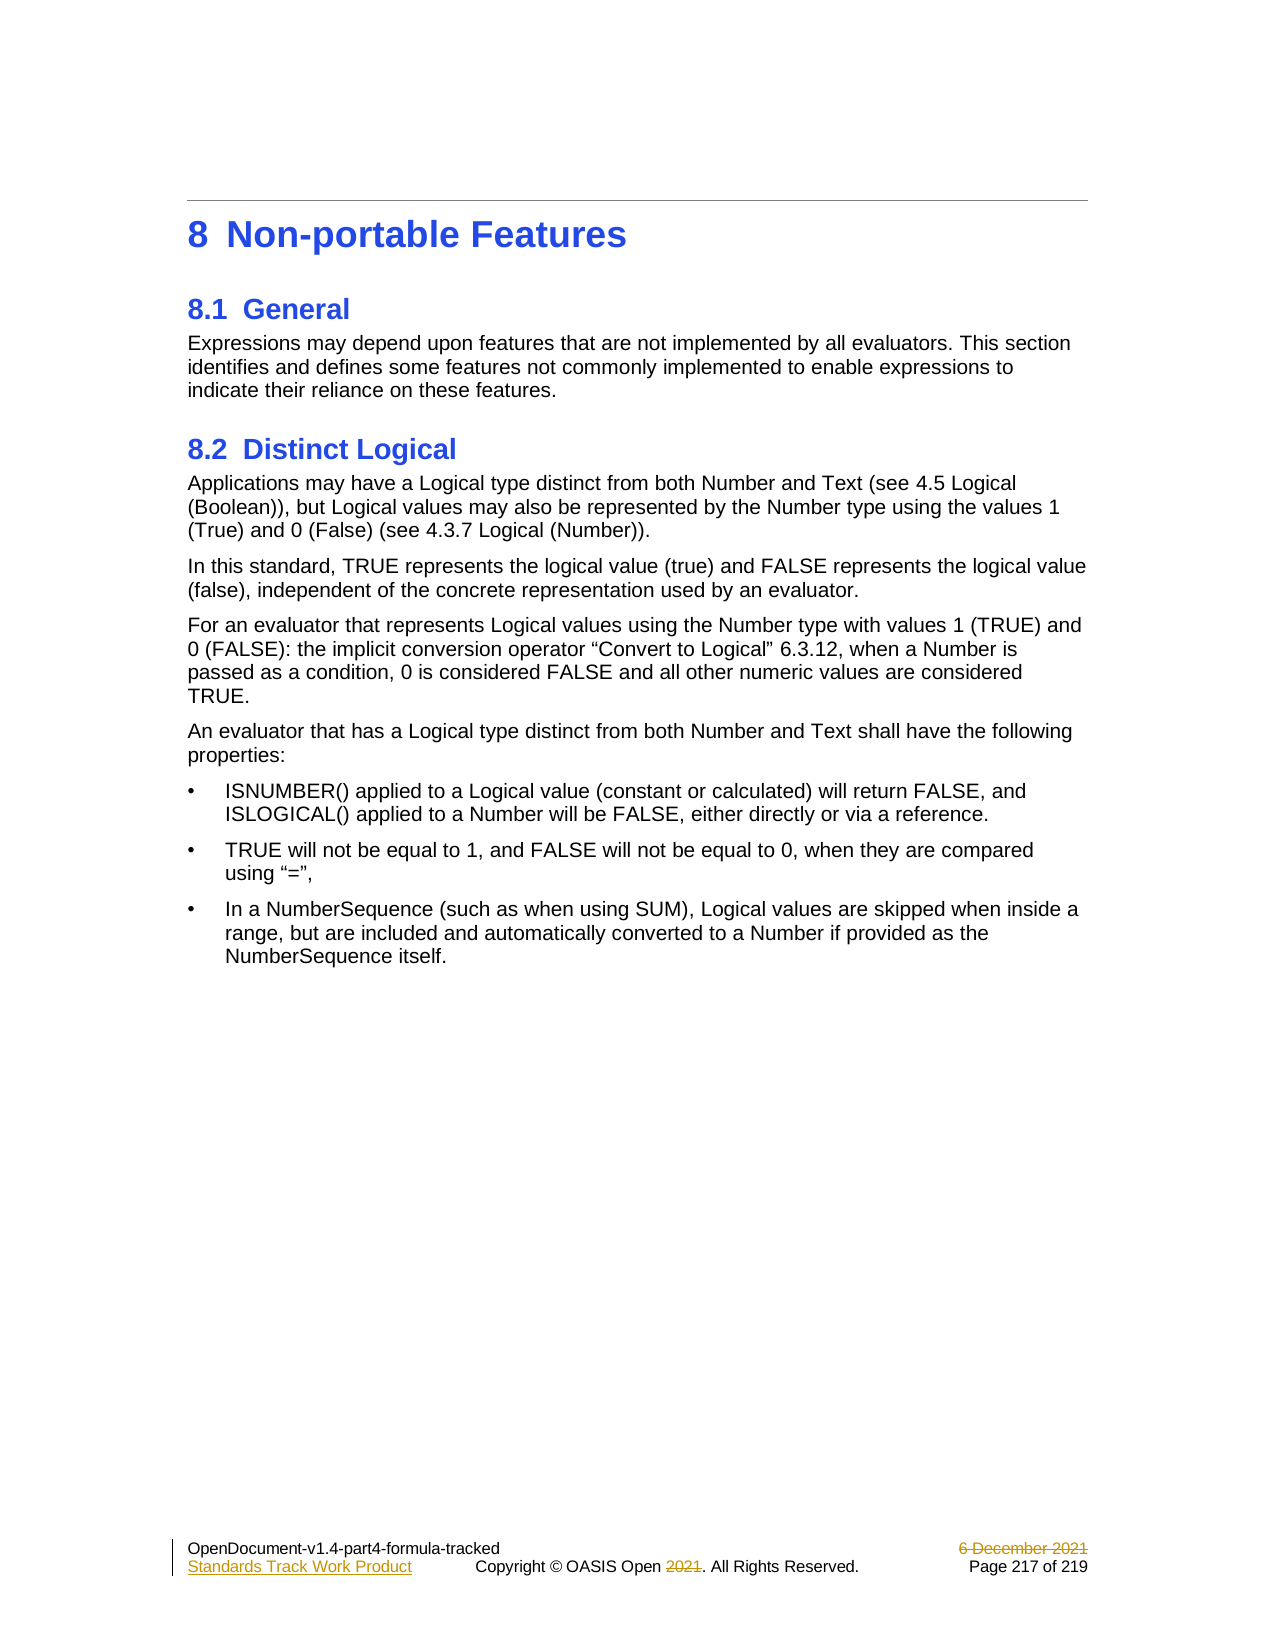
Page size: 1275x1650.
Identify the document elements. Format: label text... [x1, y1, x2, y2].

subtitle Distinct Logical [187, 433, 1088, 466]
text An evaluator that has a Logical type distinct from both Number and Text shall have the following properties: [187, 720, 1088, 767]
text In this standard, TRUE represents the logical value (true) and FALSE represents the logical value (false), independent of the concrete representation used by an evaluator. [187, 554, 1088, 602]
list ISNUMBER() applied to a Logical value (constant or calculated) will return FALSE, and ISLOGICAL() applied to a Number will be FALSE, either directly or via a reference. [187, 779, 1088, 826]
text Applications may have a Logical type distinct from both Number and Text (see 4.5 Logical (Boolean)), but Logical values may also be represented by the Number type using the values 1 (True) and 0 (False) (see 4.3.7 Logical (Number)). [187, 472, 1088, 542]
text For an evaluator that represents Logical values using the Number type with values 1 (TRUE) and 0 (FALSE): the implicit conversion operator “Convert to Logical” 6.3.12, when a Number is passed as a condition, 0 is considered FALSE and all other numeric values are considered TRUE. [187, 614, 1088, 708]
subtitle General [187, 293, 1088, 326]
subtitle Non-portable Features [187, 201, 1088, 256]
list In a NumberSequence (such as when using SUM), Logical values are skipped when inside a range, but are included and automatically converted to a Number if provided as the NumberSequence itself. [187, 897, 1088, 968]
text Expressions may depend upon features that are not implemented by all evaluators. This section identifies and defines some features not commonly implemented to enable expressions to indicate their reliance on these features. [187, 332, 1088, 402]
list TRUE will not be equal to 1, and FALSE will not be equal to 0, when they are compared using “=”, [187, 838, 1088, 885]
